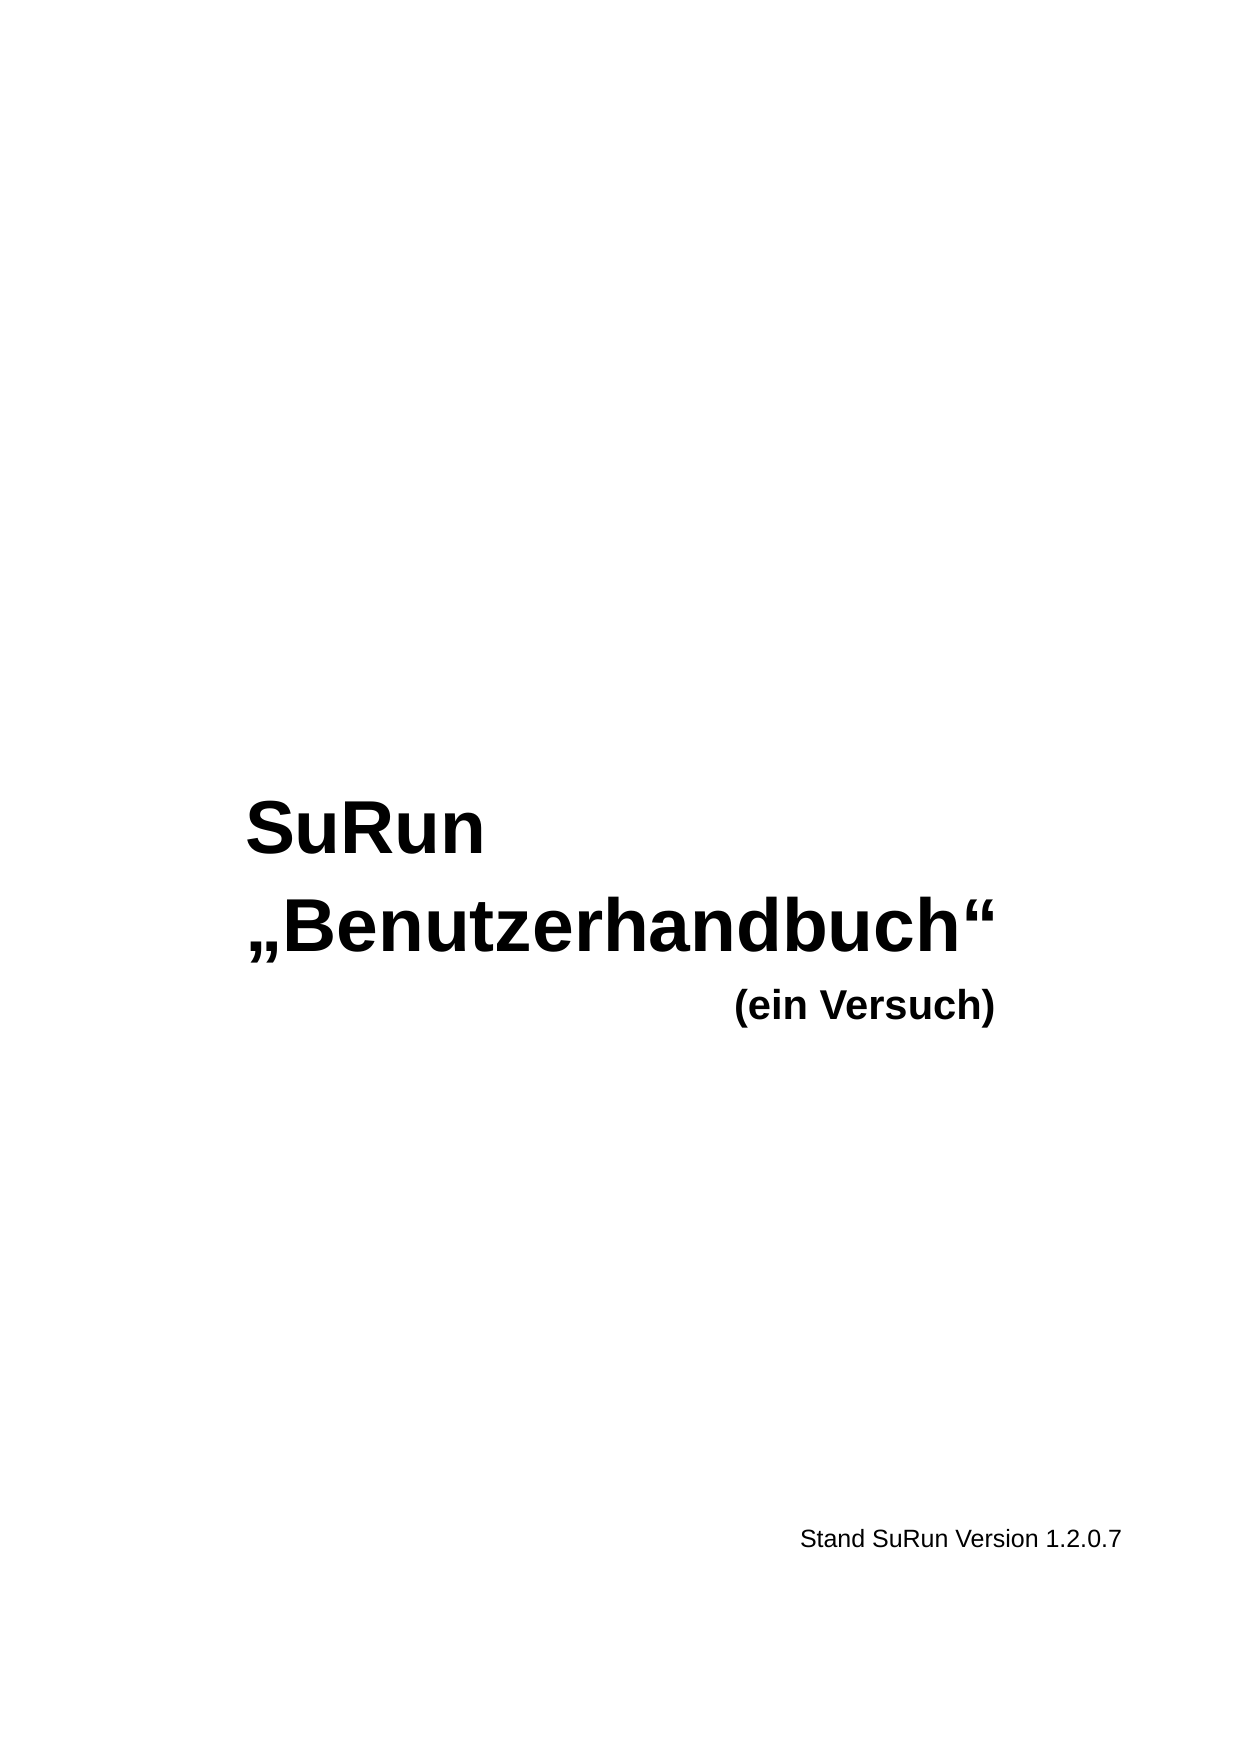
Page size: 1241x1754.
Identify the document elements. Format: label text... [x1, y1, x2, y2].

text SuRun [245, 783, 1122, 869]
text Stand SuRun Version 1.2.0.7 [118, 1524, 1122, 1553]
text „Benutzerhandbuch“ [245, 881, 1122, 968]
text (ein Versuch) [118, 980, 996, 1028]
